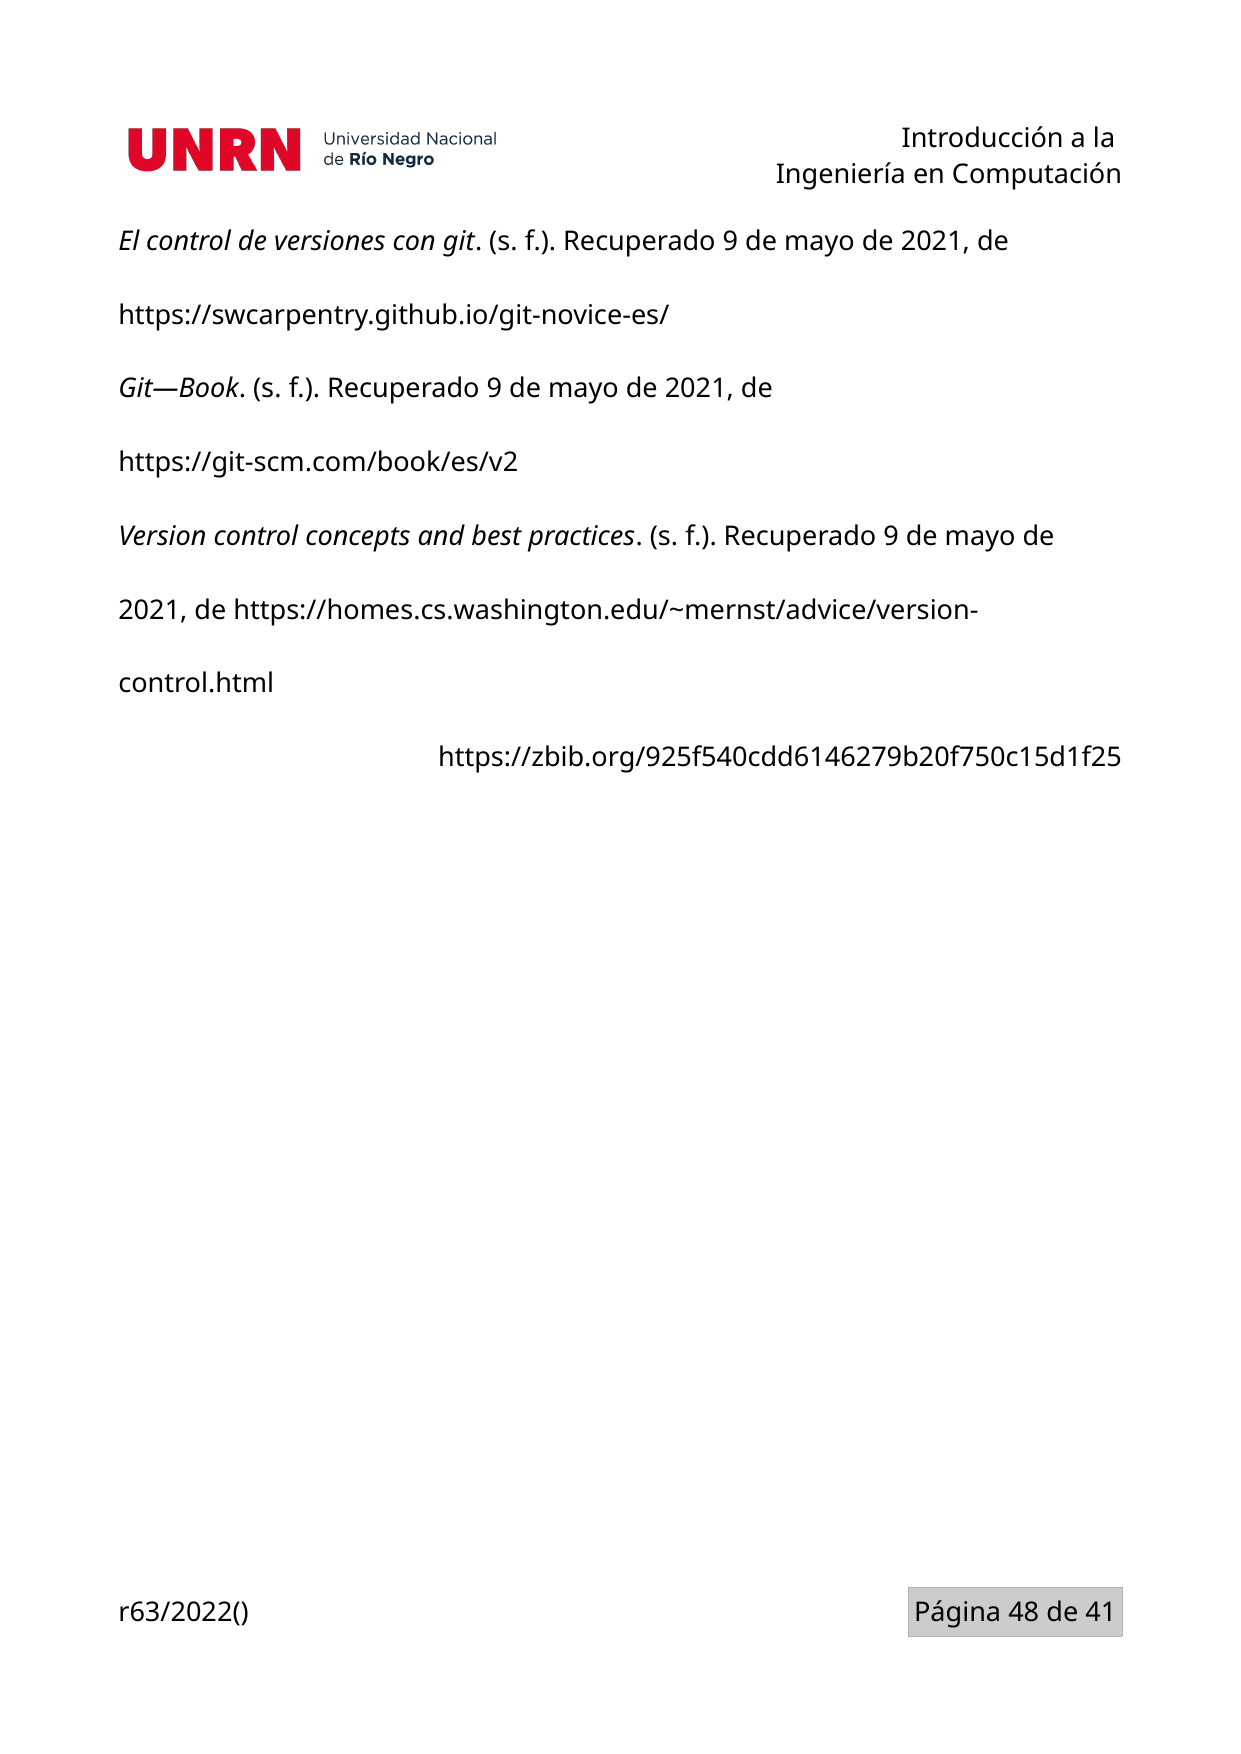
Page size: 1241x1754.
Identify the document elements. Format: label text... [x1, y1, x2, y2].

text Version control concepts and best practices. (s. f.). Recuperado 9 de mayo de 2021, de https://homes.cs.washington.edu/~mernst/advice/version-control.html [118, 516, 1122, 701]
text https://zbib.org/925f540cdd6146279b20f750c15d1f25 [118, 738, 1122, 774]
text Git—Book. (s. f.). Recuperado 9 de mayo de 2021, de https://git-scm.com/book/es/v2 [118, 369, 1122, 479]
text El control de versiones con git. (s. f.). Recuperado 9 de mayo de 2021, de https://swcarpentry.github.io/git-novice-es/ [118, 221, 1122, 332]
picture [118, 118, 505, 180]
